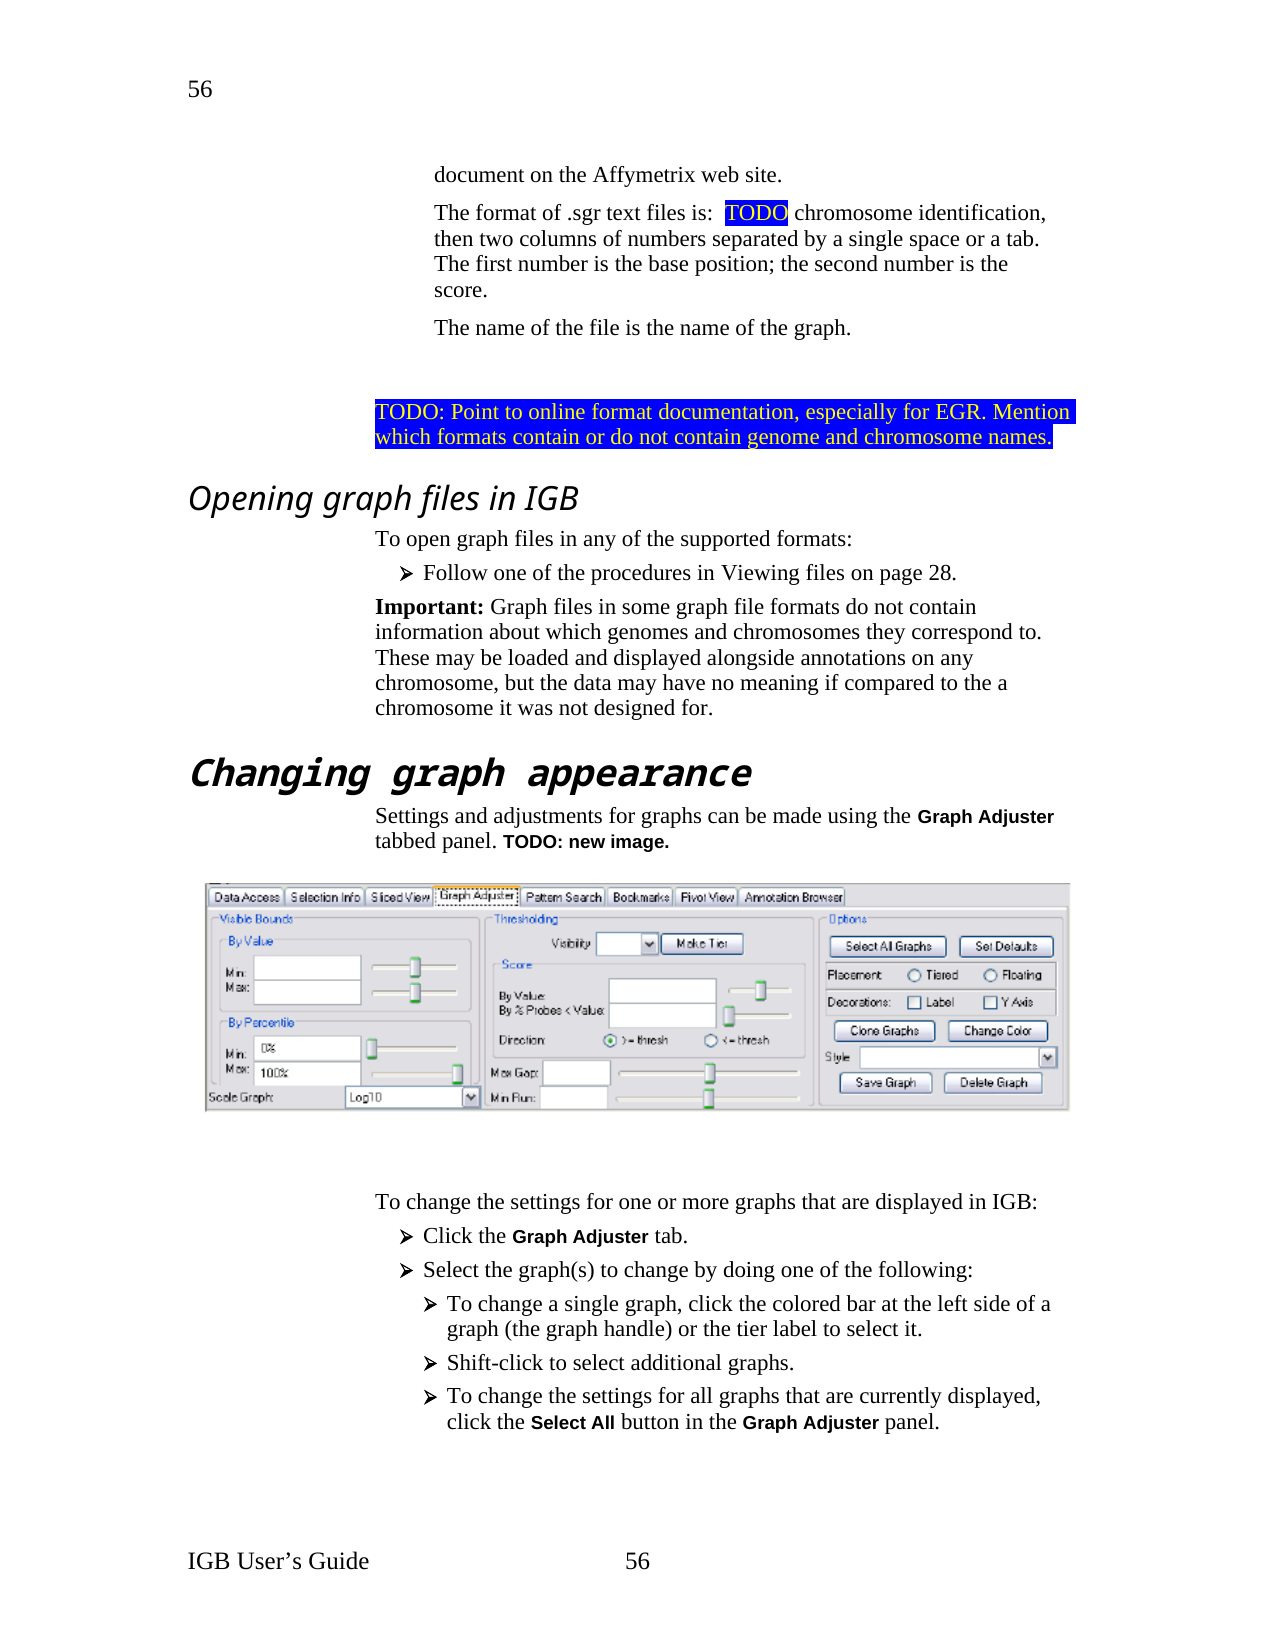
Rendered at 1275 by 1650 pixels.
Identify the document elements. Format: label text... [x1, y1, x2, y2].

table_cell [364, 150, 423, 352]
subtitle Changing graph appearance [187, 746, 1087, 797]
subtitle Opening graph files in IGB [187, 474, 1087, 520]
text Settings and adjustments for graphs can be made using the Graph Adjuster tabbed panel. TODO: new image. [375, 803, 1087, 854]
list To change a single graph, click the colored bar at the left side of a graph (the graph handle) or the tier label to select it. [423, 1291, 1087, 1341]
text To open graph files in any of the supported formats: [375, 526, 1087, 552]
list To change the settings for all graphs that are currently displayed, click the Select All button in the Graph Adjuster panel. [423, 1383, 1087, 1434]
list Click the Graph Adjuster tab. [399, 1223, 1087, 1248]
list Select the graph(s) to change by doing one of the following: [399, 1257, 1087, 1282]
table_cell document on the Affymetrix web site. The format of .sgr text files is: TODO chromosome identification, then two columns of numbers separated by a single space or a tab. The first number is the base position; the second number is the score. The name of the file is the name of the graph. [423, 150, 1069, 352]
text Important: Graph files in some graph file formats do not contain information about which genomes and chromosomes they correspond to. These may be loaded and displayed alongside annotations on any chromosome, but the data may have no meaning if compared to the a chromosome it was not designed for. [375, 594, 1087, 721]
picture [204, 883, 1071, 1113]
text To change the settings for one or more graphs that are displayed in IGB: [375, 1189, 1087, 1215]
list Shift-click to select additional graphs. [423, 1350, 1087, 1375]
list Follow one of the procedures in Viewing files on page 28. [399, 560, 1087, 585]
